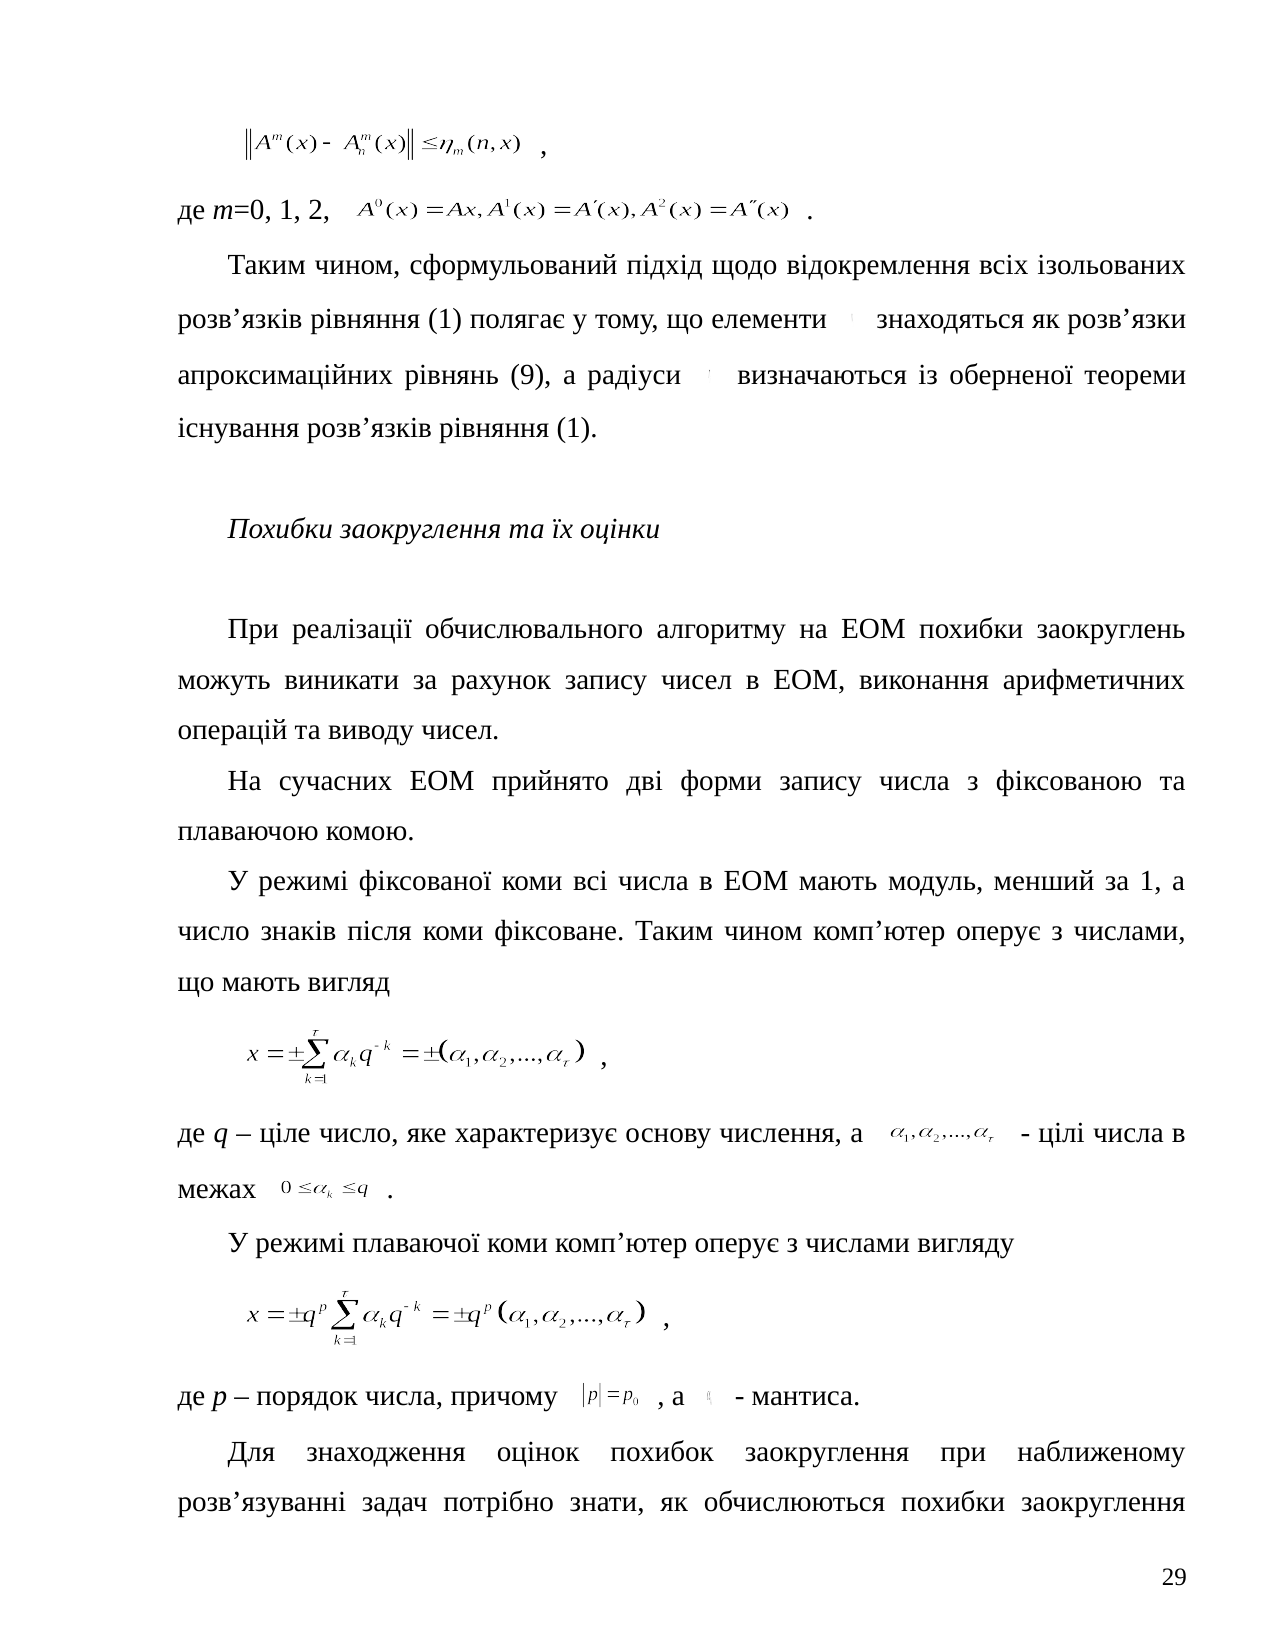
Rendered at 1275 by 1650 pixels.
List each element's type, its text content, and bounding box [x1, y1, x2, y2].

text При реалізації обчислювального алгоритму на ЕОМ похибки заокруглень можуть виникати за рахунок запису чисел в ЕОМ, виконання арифметичних операцій та виводу чисел. [177, 612, 1186, 746]
text Для знаходження оцінок похибок заокруглення при наближеному розв’язуванні задач потрібно знати, як обчислюються похибки заокруглення [177, 1434, 1186, 1518]
text [177, 118, 227, 170]
text Таким чином, сформульований підхід щодо відокремлення всіх ізольованих розв’язків рівняння (1) полягає у тому, що елементи знаходяться як розв’язки апроксимаційних рівнянь (9), а радіуси визначаються із оберненої теореми існування розв’язків рівняння (1). [177, 247, 1186, 444]
text де m=0, 1, 2, [177, 187, 337, 231]
text [177, 1014, 227, 1095]
text У режимі фіксованої коми всі числа в ЕОМ мають модуль, менший за 1, а число знаків після коми фіксоване. Таким чином комп’ютер оперує з числами, що мають вигляд [177, 863, 1186, 997]
text На сучасних ЕОМ прийнято дві форми запису числа з фіксованою та плаваючою комою. [177, 763, 1186, 846]
text де q – ціле число, яке характеризує основу числення, а - цілі числа в межах . [177, 1112, 1186, 1208]
text . [806, 187, 1186, 231]
text , а - мантиса. [657, 1373, 1186, 1417]
text , [663, 1275, 1186, 1356]
text Похибки заокруглення та їх оцінки [177, 511, 1186, 544]
text [177, 1275, 227, 1356]
text де p – порядок числа, причому [177, 1373, 565, 1417]
text , [600, 1014, 1186, 1095]
text У режимі плаваючої коми комп’ютер оперує з числами вигляду [177, 1225, 1186, 1258]
text , [540, 118, 1186, 170]
